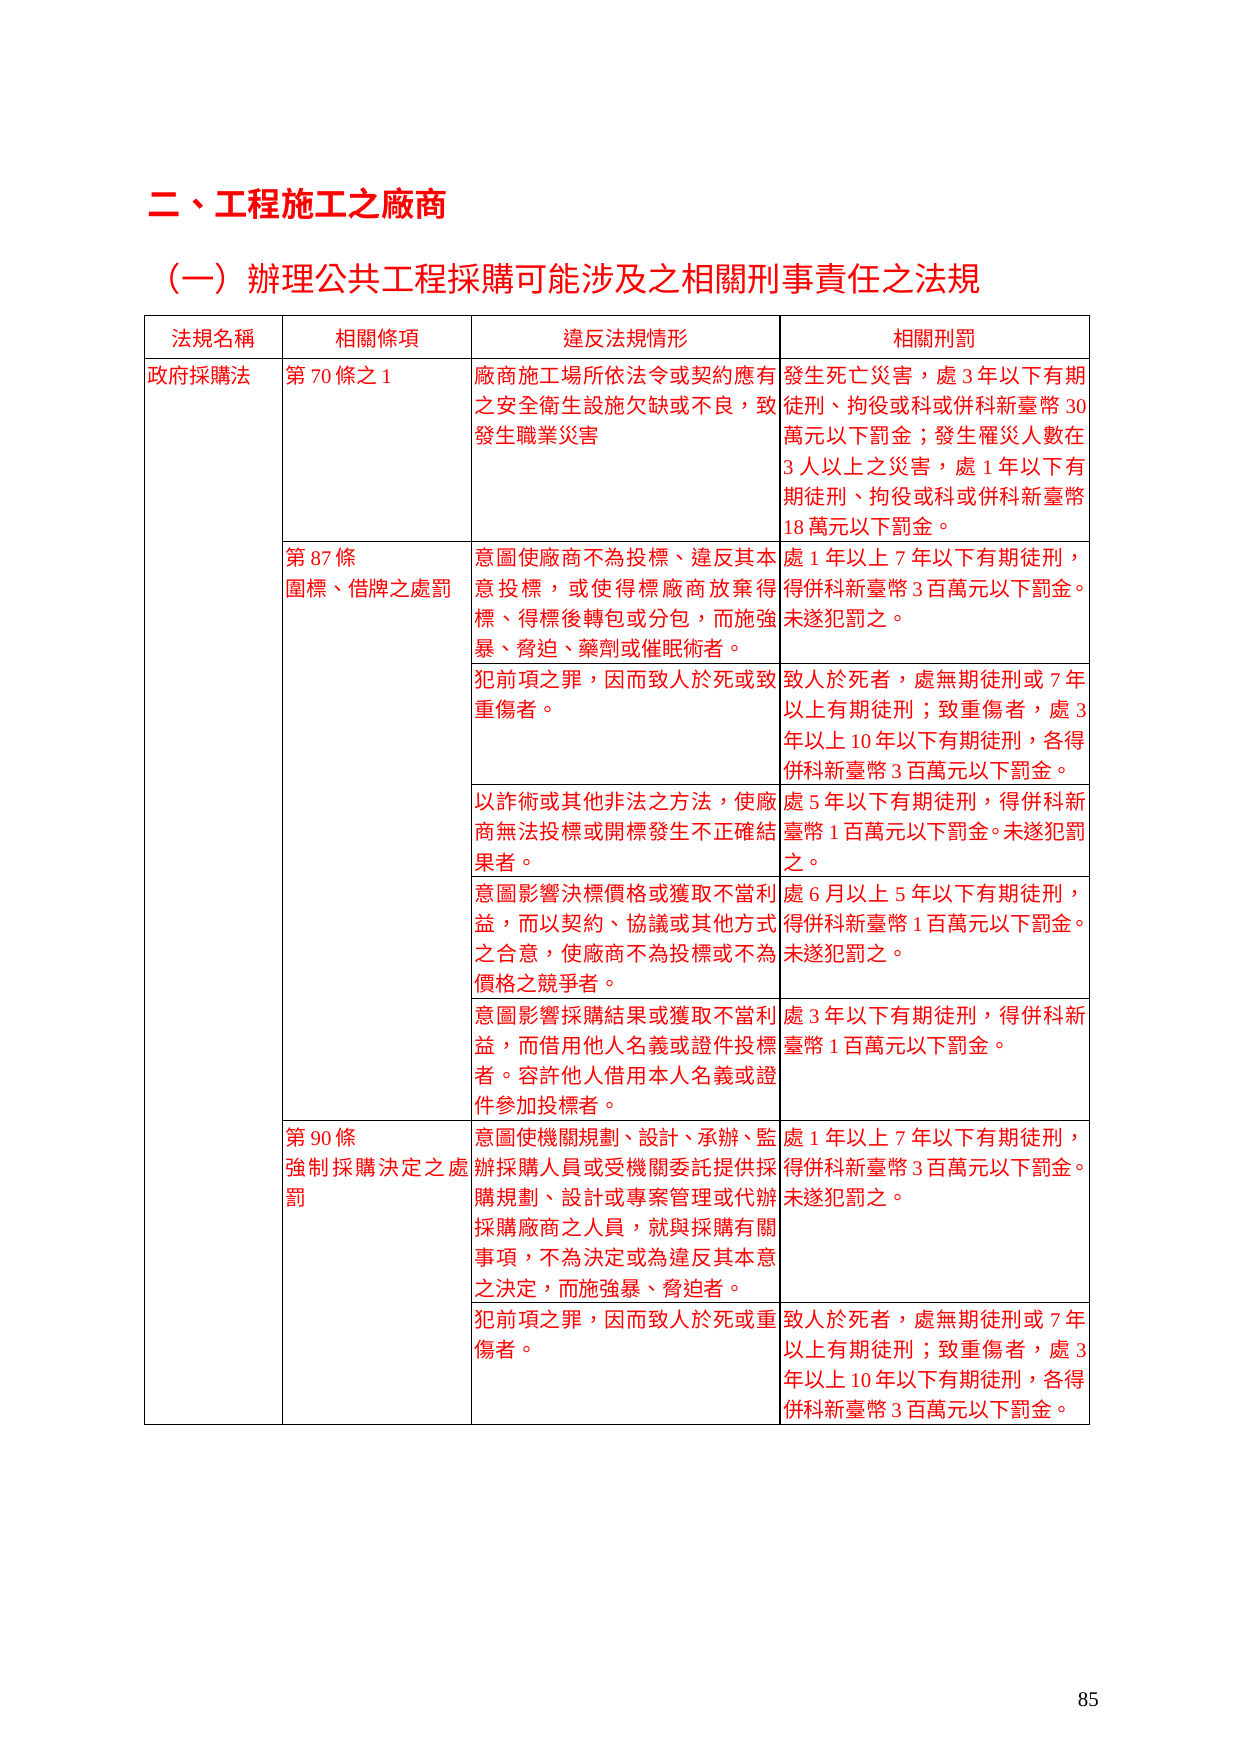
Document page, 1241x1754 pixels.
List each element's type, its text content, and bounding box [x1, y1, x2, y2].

table_cell 犯前項之罪，因而致人於死或重傷者。 [472, 1303, 779, 1424]
table_cell 處1年以上7年以下有期徒刑，得併科新臺幣3百萬元以下罰金。未遂犯罰之。 [781, 542, 1089, 662]
table_cell 致人於死者，處無期徒刑或7年以上有期徒刑；致重傷者，處3年以上10年以下有期徒刑，各得併科新臺幣3百萬元以下罰金。 [781, 1303, 1089, 1424]
table_cell 處1年以上7年以下有期徒刑，得併科新臺幣3百萬元以下罰金。未遂犯罰之。 [781, 1121, 1089, 1302]
table_header 法規名稱 [145, 316, 282, 358]
table_cell 處5年以下有期徒刑，得併科新臺幣1百萬元以下罰金。未遂犯罰之。 [781, 785, 1089, 876]
text （一）辦理公共工程採購可能涉及之相關刑事責任之法規 [148, 239, 1092, 314]
table_cell 第70條之1 [283, 359, 471, 541]
table_cell 意圖影響決標價格或獲取不當利益，而以契約、協議或其他方式之合意，使廠商不為投標或不為價格之競爭者。 [472, 877, 779, 998]
table_cell 犯前項之罪，因而致人於死或致重傷者。 [472, 664, 779, 784]
table_cell 意圖使機關規劃、設計、承辦、監辦採購人員或受機關委託提供採購規劃、設計或專案管理或代辦採購廠商之人員，就與採購有關事項，不為決定或為違反其本意之決定，而施強暴、脅迫者。 [472, 1121, 779, 1302]
table_cell 處3年以下有期徒刑，得併科新臺幣1百萬元以下罰金。 [781, 999, 1089, 1120]
table_cell 處6月以上5年以下有期徒刑，得併科新臺幣1百萬元以下罰金。未遂犯罰之。 [781, 877, 1089, 998]
table_header 違反法規情形 [472, 316, 779, 358]
table_cell 第90條 強制採購決定之處罰 [283, 1121, 471, 1424]
table_cell 致人於死者，處無期徒刑或7年以上有期徒刑；致重傷者，處3年以上10年以下有期徒刑，各得併科新臺幣3百萬元以下罰金。 [781, 664, 1089, 784]
table_cell 廠商施工場所依法令或契約應有之安全衛生設施欠缺或不良，致發生職業災害 [472, 359, 779, 541]
table_cell 意圖使廠商不為投標、違反其本意投標，或使得標廠商放棄得標、得標後轉包或分包，而施強暴、脅迫、藥劑或催眠術者。 [472, 542, 779, 662]
table_cell 發生死亡災害，處3年以下有期徒刑、拘役或科或併科新臺幣30萬元以下罰金；發生罹災人數在3人以上之災害，處1年以下有期徒刑、拘役或科或併科新臺幣18萬元以下罰金。 [781, 359, 1089, 541]
table_cell 意圖影響採購結果或獲取不當利益，而借用他人名義或證件投標者。容許他人借用本人名義或證件參加投標者。 [472, 999, 779, 1120]
table_cell 政府採購法 [145, 359, 282, 1424]
table_cell 以詐術或其他非法之方法，使廠商無法投標或開標發生不正確結果者。 [472, 785, 779, 876]
table_cell 第87條 圍標、借牌之處罰 [283, 542, 471, 1120]
text 二、工程施工之廠商 [148, 164, 1092, 239]
table_header 相關條項 [283, 316, 471, 358]
table_header 相關刑罰 [781, 316, 1089, 358]
